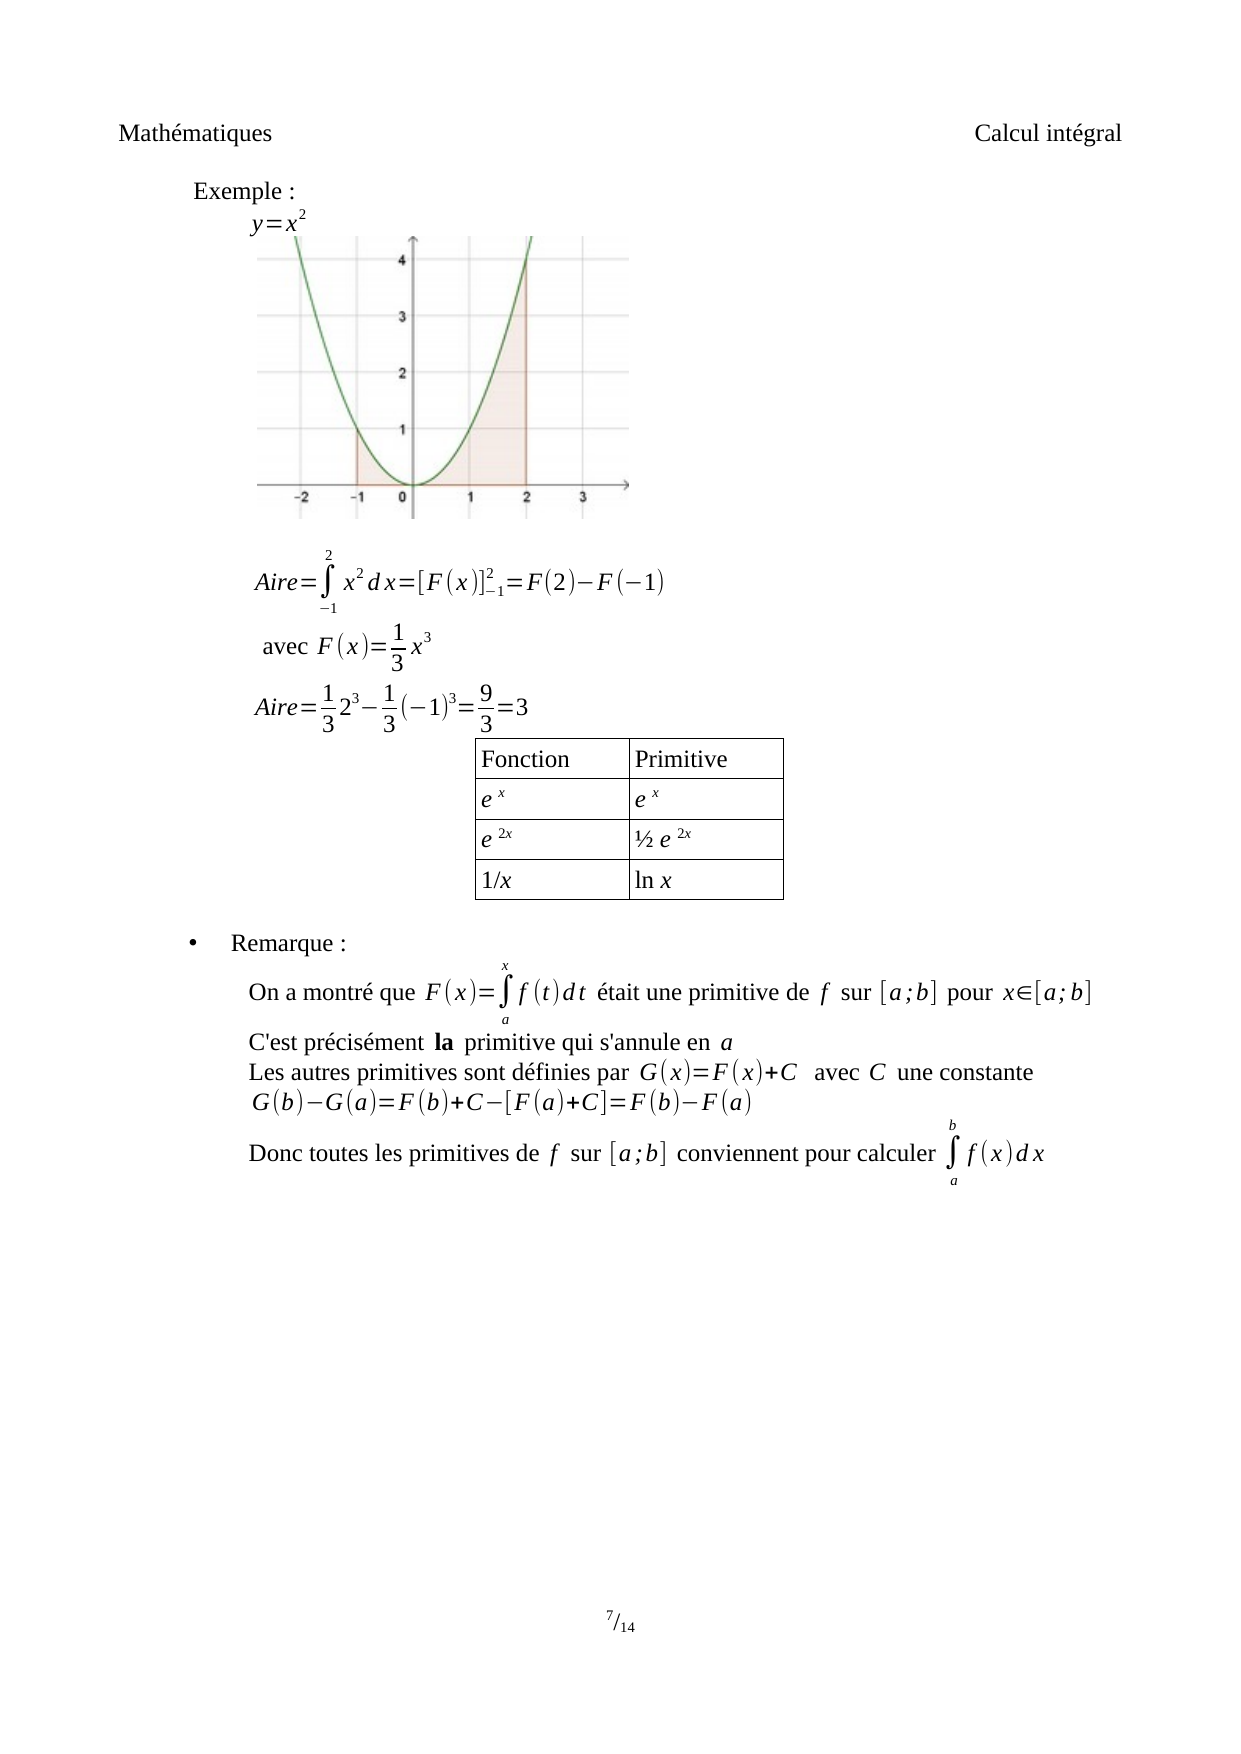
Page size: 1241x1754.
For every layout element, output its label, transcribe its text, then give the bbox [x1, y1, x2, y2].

table_header Primitive [630, 739, 783, 778]
picture [257, 236, 629, 519]
table_header Fonction [476, 739, 629, 778]
list Exemple : [156, 176, 1122, 205]
table_cell e 2x [476, 820, 629, 859]
table_cell ½ e 2x [630, 820, 783, 859]
list Remarque : [193, 928, 1122, 957]
table_cell 1/x [476, 860, 629, 899]
table_cell e x [476, 779, 629, 819]
table_cell e x [630, 779, 783, 819]
table_cell ln x [630, 860, 783, 899]
